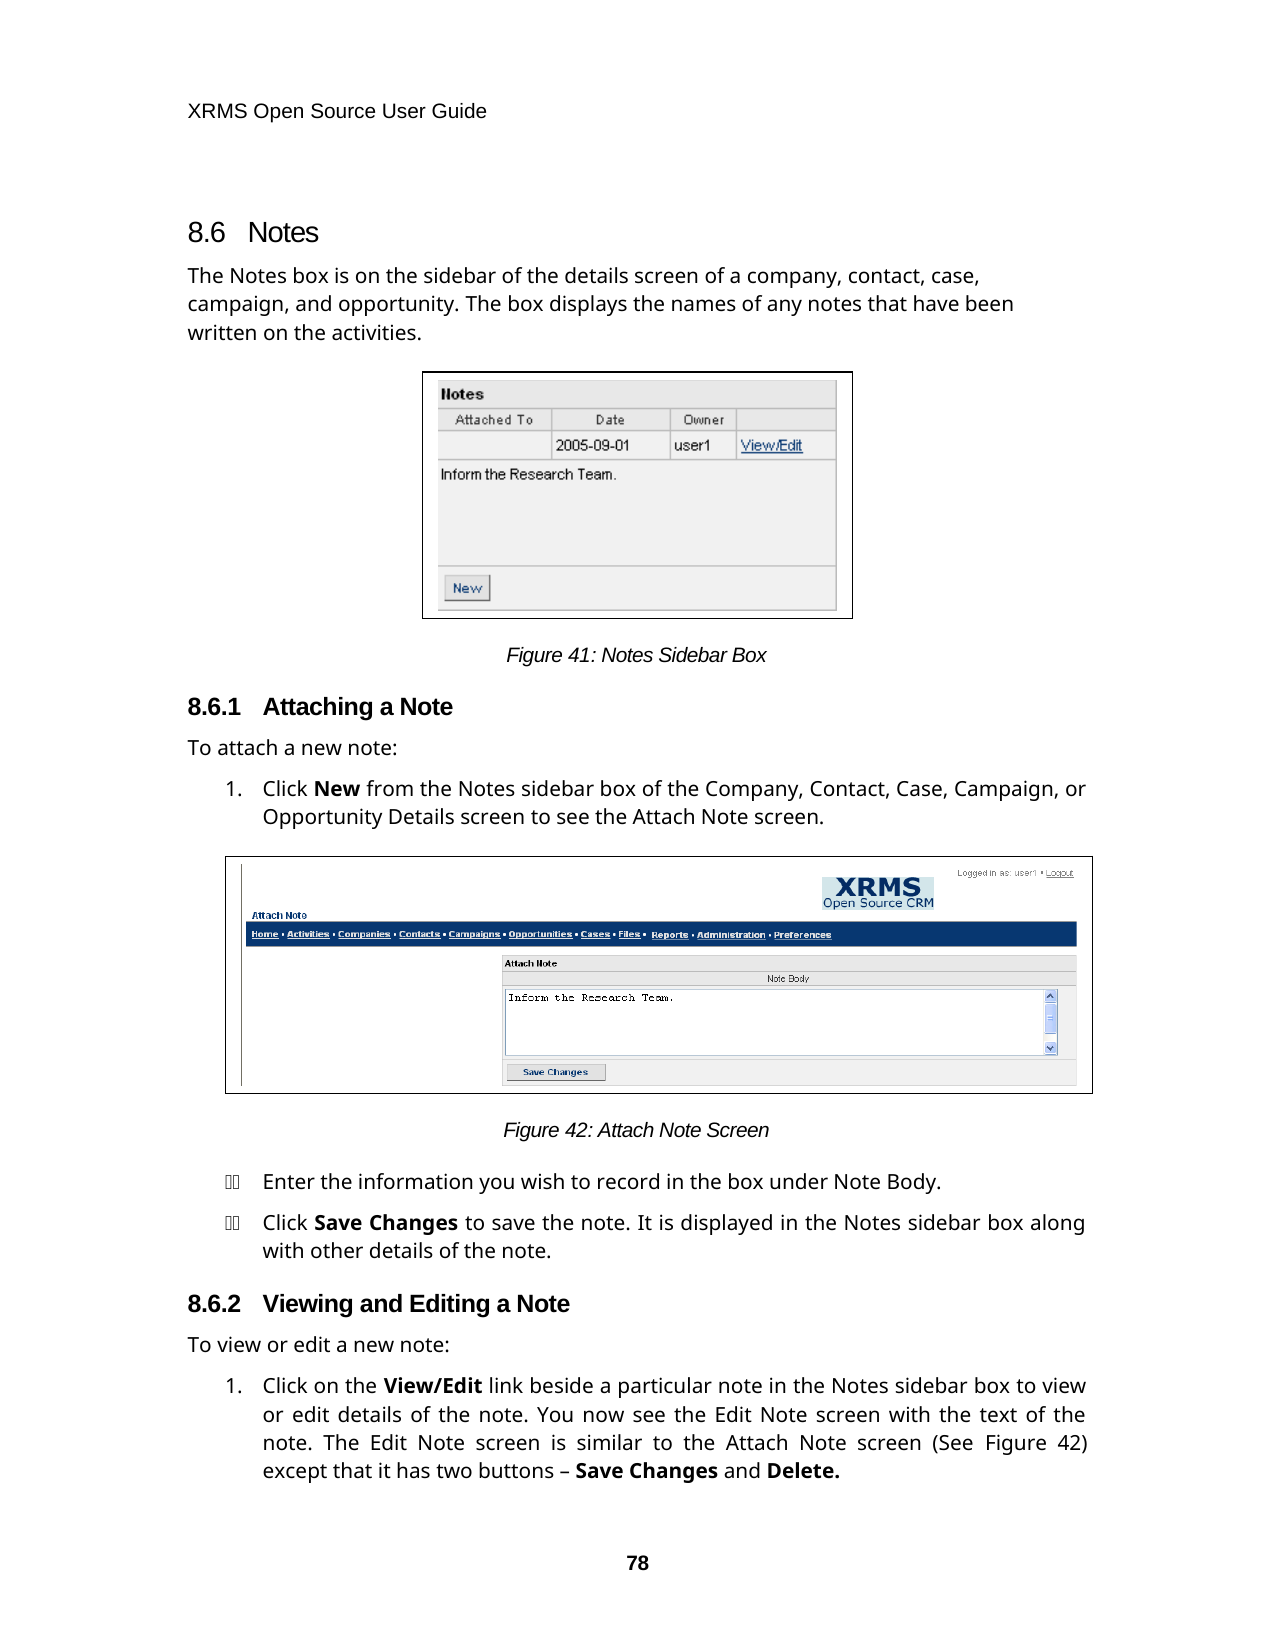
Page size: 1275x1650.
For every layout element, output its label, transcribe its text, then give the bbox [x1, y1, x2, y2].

picture [438, 380, 837, 611]
text To attach a new note: [187, 733, 1087, 761]
text To view or edit a new note: [187, 1330, 1087, 1359]
list Enter the information you wish to record in the box under Note Body. [225, 1167, 1087, 1196]
list Click New from the Notes sidebar box of the Company, Contact, Case, Campaign, or Opportunity Details screen to see the Attach Note screen. [225, 774, 1087, 831]
list Click Save Changes to save the note. It is displayed in the Notes sidebar box along with other details of the note. [225, 1208, 1087, 1265]
text Figure 41: Notes Sidebar Box [187, 644, 1087, 667]
text The Notes box is on the sidebar of the details screen of a company, contact, case, campaign, and opportunity. The box displays the names of any notes that have been written on the activities. [187, 261, 1087, 346]
subtitle Viewing and Editing a Note [187, 1290, 1087, 1318]
subtitle Attaching a Note [187, 692, 1087, 720]
text Figure 42: Attach Note Screen [187, 1119, 1087, 1142]
picture [241, 864, 1077, 1086]
subtitle Notes [187, 216, 1087, 248]
list Click on the View/Edit link beside a particular note in the Notes sidebar box to view or edit details of the note. You now see the Edit Note screen with the text of the note. The Edit Note screen is similar to the Attach Note screen (See Figure 42) except that it has two buttons – Save Changes and Delete. [225, 1371, 1087, 1485]
